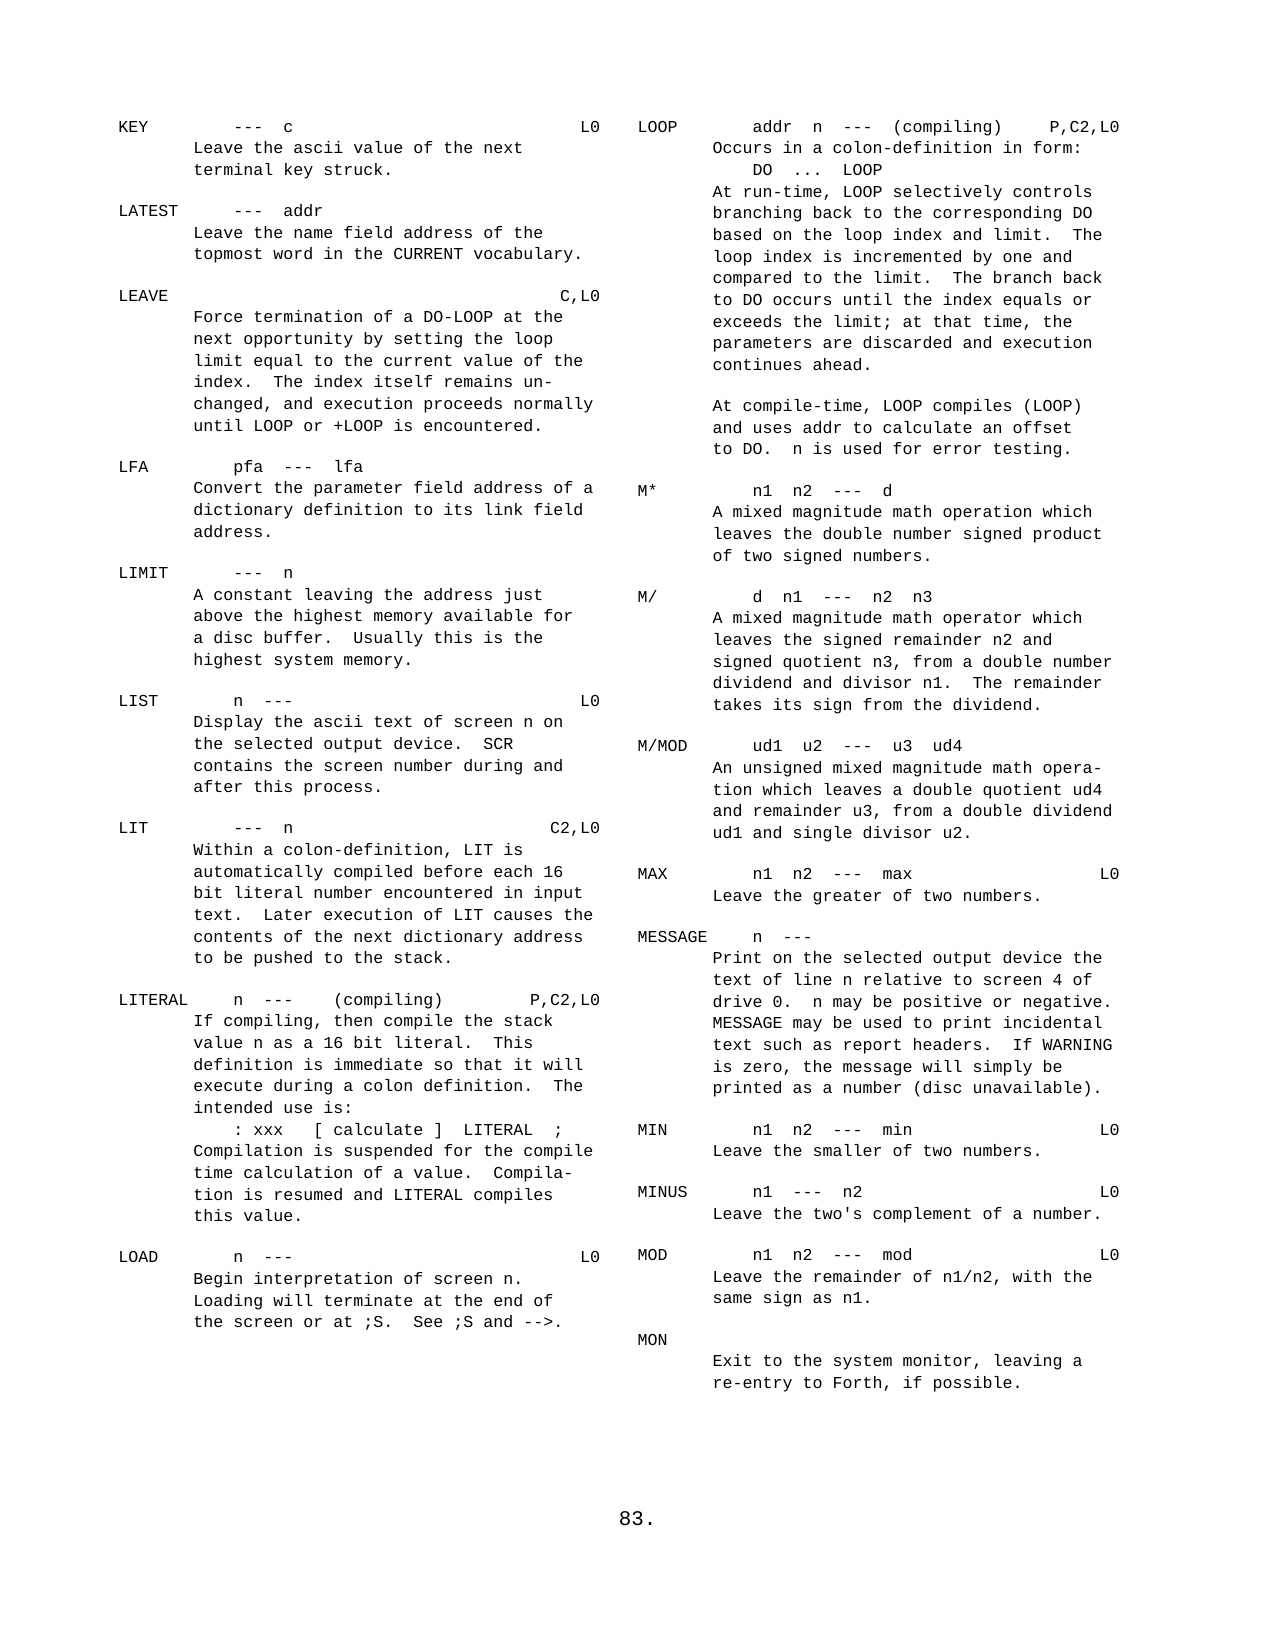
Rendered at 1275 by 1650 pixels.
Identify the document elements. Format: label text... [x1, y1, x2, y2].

text A constant leaving the address just above the highest memory available for a disc buffer. Usually this is the highest system memory. [118, 586, 600, 670]
text MIN n1 n2 --- min L0 [637, 1121, 1119, 1140]
text Convert the parameter field address of a dictionary definition to its link field address. [118, 480, 600, 542]
text MOD n1 n2 --- mod L0 [637, 1247, 1119, 1266]
text Leave the ascii value of the next terminal key struck. [118, 140, 600, 180]
text Print on the selected output device the text of line n relative to screen 4 of drive 0. n may be positive or negative. MESSAGE may be used to print incidental text such as report headers. If WARNING is zero, the message will simply be printed as a number (disc unavailable). [637, 950, 1119, 1099]
text If compiling, then compile the stack value n as a 16 bit literal. This definition is immediate so that it will execute during a colon definition. The intended use is: [118, 1013, 600, 1118]
text A mixed magnitude math operator which leaves the signed remainder n2 and signed quotient n3, from a double number dividend and divisor n1. The remainder takes its sign from the dividend. [637, 610, 1119, 715]
text Compilation is suspended for the compile time calculation of a value. Compila­tion is resumed and LITERAL compiles this value. [118, 1143, 600, 1227]
text Leave the remainder of n1/n2, with the same sign as n1. [637, 1268, 1119, 1309]
text LOAD n --- L0 [118, 1249, 600, 1268]
text MAX n1 n2 --- max L0 [637, 866, 1119, 884]
text Display the ascii text of screen n on the selected output device. SCR contains the screen number during and after this process. [118, 714, 600, 798]
text M/ d n1 --- n2 n3 [637, 588, 1119, 607]
text Begin interpretation of screen n. Loading will terminate at the end of the screen or at ;S. See ;S and -->. [118, 1271, 600, 1333]
text LIMIT --- n [118, 564, 600, 583]
text MESSAGE n --- [637, 928, 1119, 947]
text MINUS n1 --- n2 L0 [637, 1184, 1119, 1203]
text Occurs in a colon-definition in form: [637, 140, 1119, 159]
text M* n1 n2 --- d [637, 482, 1119, 501]
text LIT --- n C2,L0 [118, 820, 600, 839]
text Leave the smaller of two numbers. [637, 1143, 1119, 1162]
text Leave the greater of two numbers. [637, 887, 1119, 906]
text LOOP addr n --- (compiling) P,C2,L0 [637, 118, 1119, 137]
text An unsigned mixed magnitude math opera­tion which leaves a double quotient ud4 and remainder u3, from a double dividend ud1 and single divisor u2. [637, 759, 1119, 843]
text : xxx [ calculate ] LITERAL ; [118, 1121, 600, 1140]
text DO ... LOOP [637, 161, 1119, 180]
text Leave the two's complement of a number. [637, 1206, 1119, 1224]
text At compile-time, LOOP compiles (LOOP) and uses addr to calculate an offset to DO. n is used for error testing. [637, 398, 1119, 460]
text Leave the name field address of the topmost word in the CURRENT vocabulary. [118, 224, 600, 265]
text LITERAL n --- (compiling) P,C2,L0 [118, 991, 600, 1010]
text LFA pfa --- lfa [118, 458, 600, 477]
text At run-time, LOOP selectively controls branching back to the corresponding DO based on the loop index and limit. The loop index is incremented by one and compared to the limit. The branch back to DO occurs until the index equals or exceeds the limit; at that time, the parameters are discarded and execution continues ahead. [637, 183, 1119, 375]
text LEAVE C,L0 [118, 287, 600, 306]
text Exit to the system monitor, leaving a re-entry to Forth, if possible. [637, 1353, 1119, 1393]
text LIST n --- L0 [118, 692, 600, 711]
text Within a colon-definition, LIT is automatically compiled before each 16 bit literal number encountered in input text. Later execution of LIT causes the contents of the next dictionary address to be pushed to the stack. [118, 842, 600, 969]
text A mixed magnitude math operation which leaves the double number signed product of two signed numbers. [637, 504, 1119, 566]
text KEY --- c L0 [118, 118, 600, 137]
text MON [637, 1331, 1119, 1350]
text Force termination of a DO-LOOP at the next opportunity by setting the loop limit equal to the current value of the index. The index itself remains un­changed, and execution proceeds normally until LOOP or +LOOP is encountered. [118, 309, 600, 436]
text LATEST --- addr [118, 203, 600, 221]
text M/MOD ud1 u2 --- u3 ud4 [637, 738, 1119, 757]
